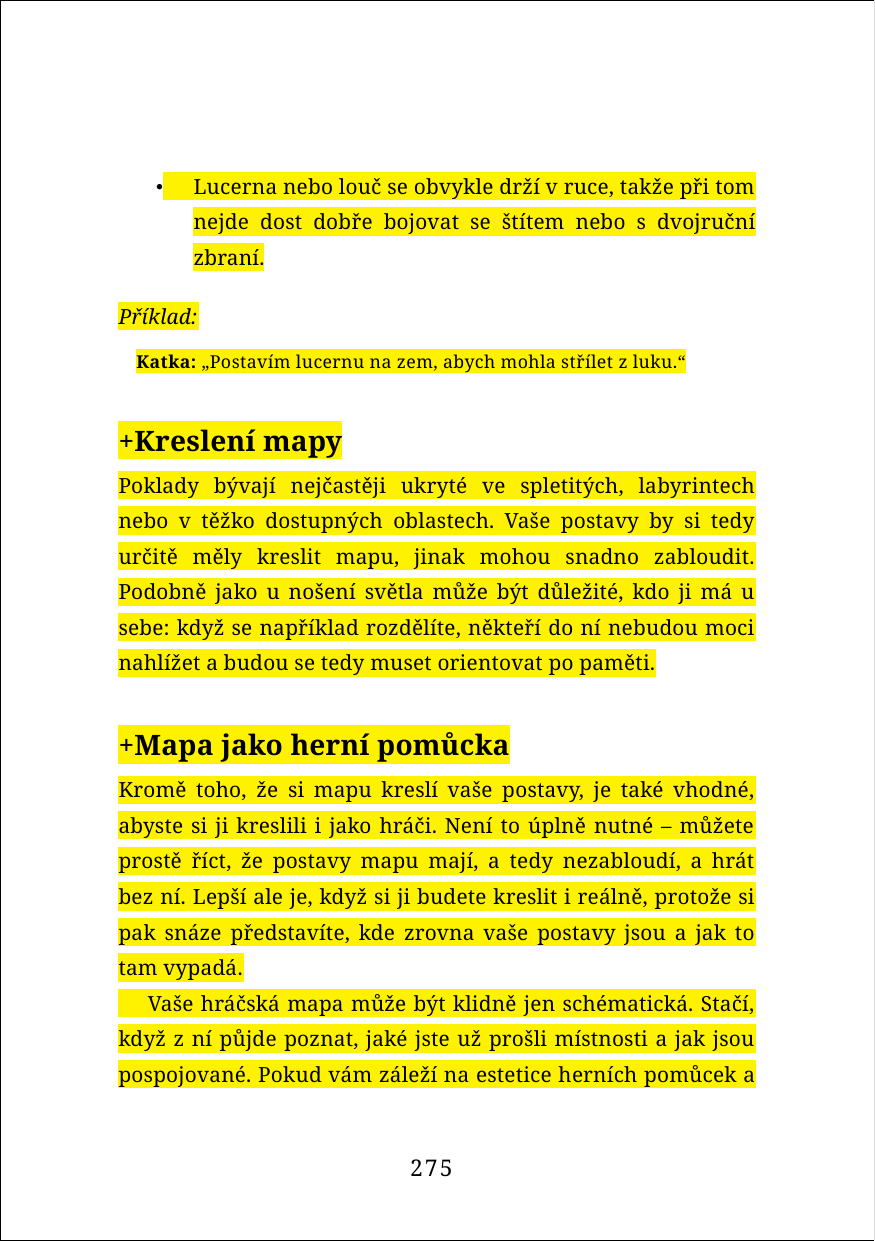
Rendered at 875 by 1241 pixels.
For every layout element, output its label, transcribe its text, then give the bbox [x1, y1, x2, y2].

text Příklad: [118, 302, 756, 330]
text Kromě toho, že si mapu kreslí vaše postavy, je také vhodné, abyste si ji kreslili i jako hráči. Není to úplně nutné – můžete prostě říct, že postavy mapu mají, a tedy nezabloudí, a hrát bez ní. Lepší ale je, když si ji budete kreslit i reálně, protože si pak snáze představíte, kde zrovna vaše postavy jsou a jak to tam vypadá. Vaše hráčská mapa může být klidně jen schématická. Stačí, když z ní půjde poznat, jaké jste už prošli místnosti a jak jsou pospojované. Pokud vám záleží na estetice herních pomůcek a [118, 776, 756, 1088]
text Katka: „Postavím lucernu na zem, abych mohla střílet z luku.“ [136, 349, 756, 373]
list Lucerna nebo louč se obvykle drží v ruce, takže při tom nejde dost dobře bojovat se štítem nebo s dvojruční zbraní. [156, 172, 756, 271]
subtitle +Kreslení mapy [118, 421, 756, 459]
subtitle +Mapa jako herní pomůcka [118, 725, 756, 764]
text Poklady bývají nejčastěji ukryté ve spletitých, labyrintech nebo v těžko dostupných oblastech. Vaše postavy by si tedy určitě měly kreslit mapu, jinak mohou snadno zabloudit. Podobně jako u nošení světla může být důležité, kdo ji má u sebe: když se například rozdělíte, někteří do ní nebudou moci nahlížet a budou se tedy muset orientovat po paměti. [118, 471, 756, 677]
